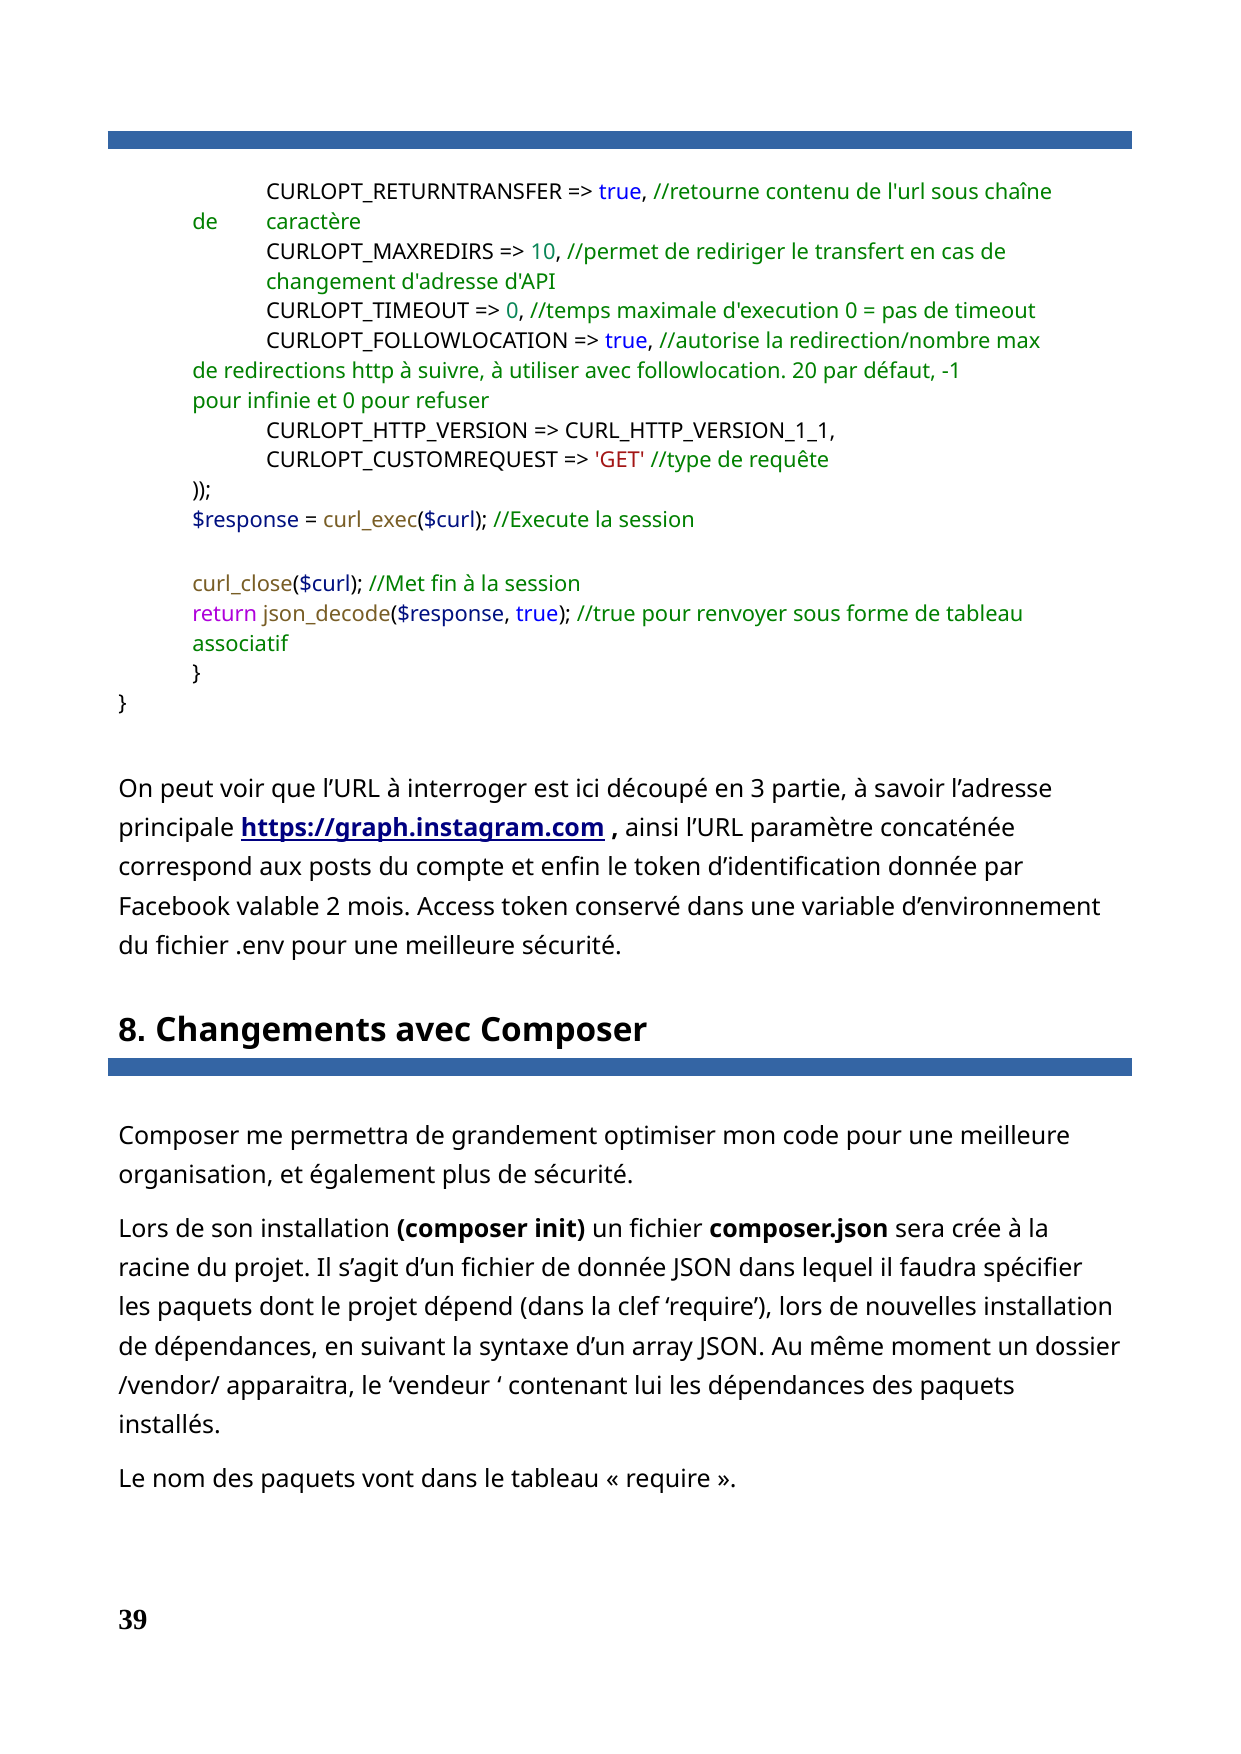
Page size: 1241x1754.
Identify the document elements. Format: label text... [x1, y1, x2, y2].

text } [118, 687, 1122, 717]
text Lors de son installation (composer init) un fichier composer.json sera crée à la racine du projet. Il s’agit d’un fichier de donnée JSON dans lequel il faudra spécifier les paquets dont le projet dépend (dans la clef ‘require’), lors de nouvelles installation de dépendances, en suivant la syntaxe d’un array JSON. Au même moment un dossier /vendor/ apparaitra, le ‘vendeur ‘ contenant lui les dépendances des paquets installés. [118, 1211, 1122, 1441]
text CURLOPT_MAXREDIRS => 10, //permet de rediriger le transfert en cas de changement d'adresse d'API [118, 236, 1122, 296]
text } [118, 657, 1122, 687]
text CURLOPT_TIMEOUT => 0, //temps maximale d'execution 0 = pas de timeout [118, 296, 1122, 325]
text Le nom des paquets vont dans le tableau « require ». [118, 1460, 1122, 1494]
text CURLOPT_CUSTOMREQUEST => 'GET' //type de requête [118, 444, 1122, 474]
text On peut voir que l’URL à interroger est ici découpé en 3 partie, à savoir l’adresse principale https://graph.instagram.com , ainsi l’URL paramètre concaténée correspond aux posts du compte et enfin le token d’identification donnée par Facebook valable 2 mois. Access token conservé dans une variable d’environnement du fichier .env pour une meilleure sécurité. [118, 771, 1122, 961]
text CURLOPT_FOLLOWLOCATION => true, //autorise la redirection/nombre max de redirections http à suivre, à utiliser avec followlocation. 20 par défaut, -1 pour infinie et 0 pour refuser [118, 325, 1122, 415]
text CURLOPT_RETURNTRANSFER => true, //retourne contenu de l'url sous chaîne de caractère [118, 176, 1122, 236]
text )); [118, 474, 1122, 504]
text Composer me permettra de grandement optimiser mon code pour une meilleure organisation, et également plus de sécurité. [118, 1118, 1122, 1191]
subtitle 8. Changements avec Composer [118, 1006, 1122, 1051]
text return json_decode($response, true); //true pour renvoyer sous forme de tableau associatif [118, 598, 1122, 657]
text curl_close($curl); //Met fin à la session [118, 568, 1122, 598]
text $response = curl_exec($curl); //Execute la session [118, 504, 1122, 534]
text CURLOPT_HTTP_VERSION => CURL_HTTP_VERSION_1_1, [118, 415, 1122, 444]
